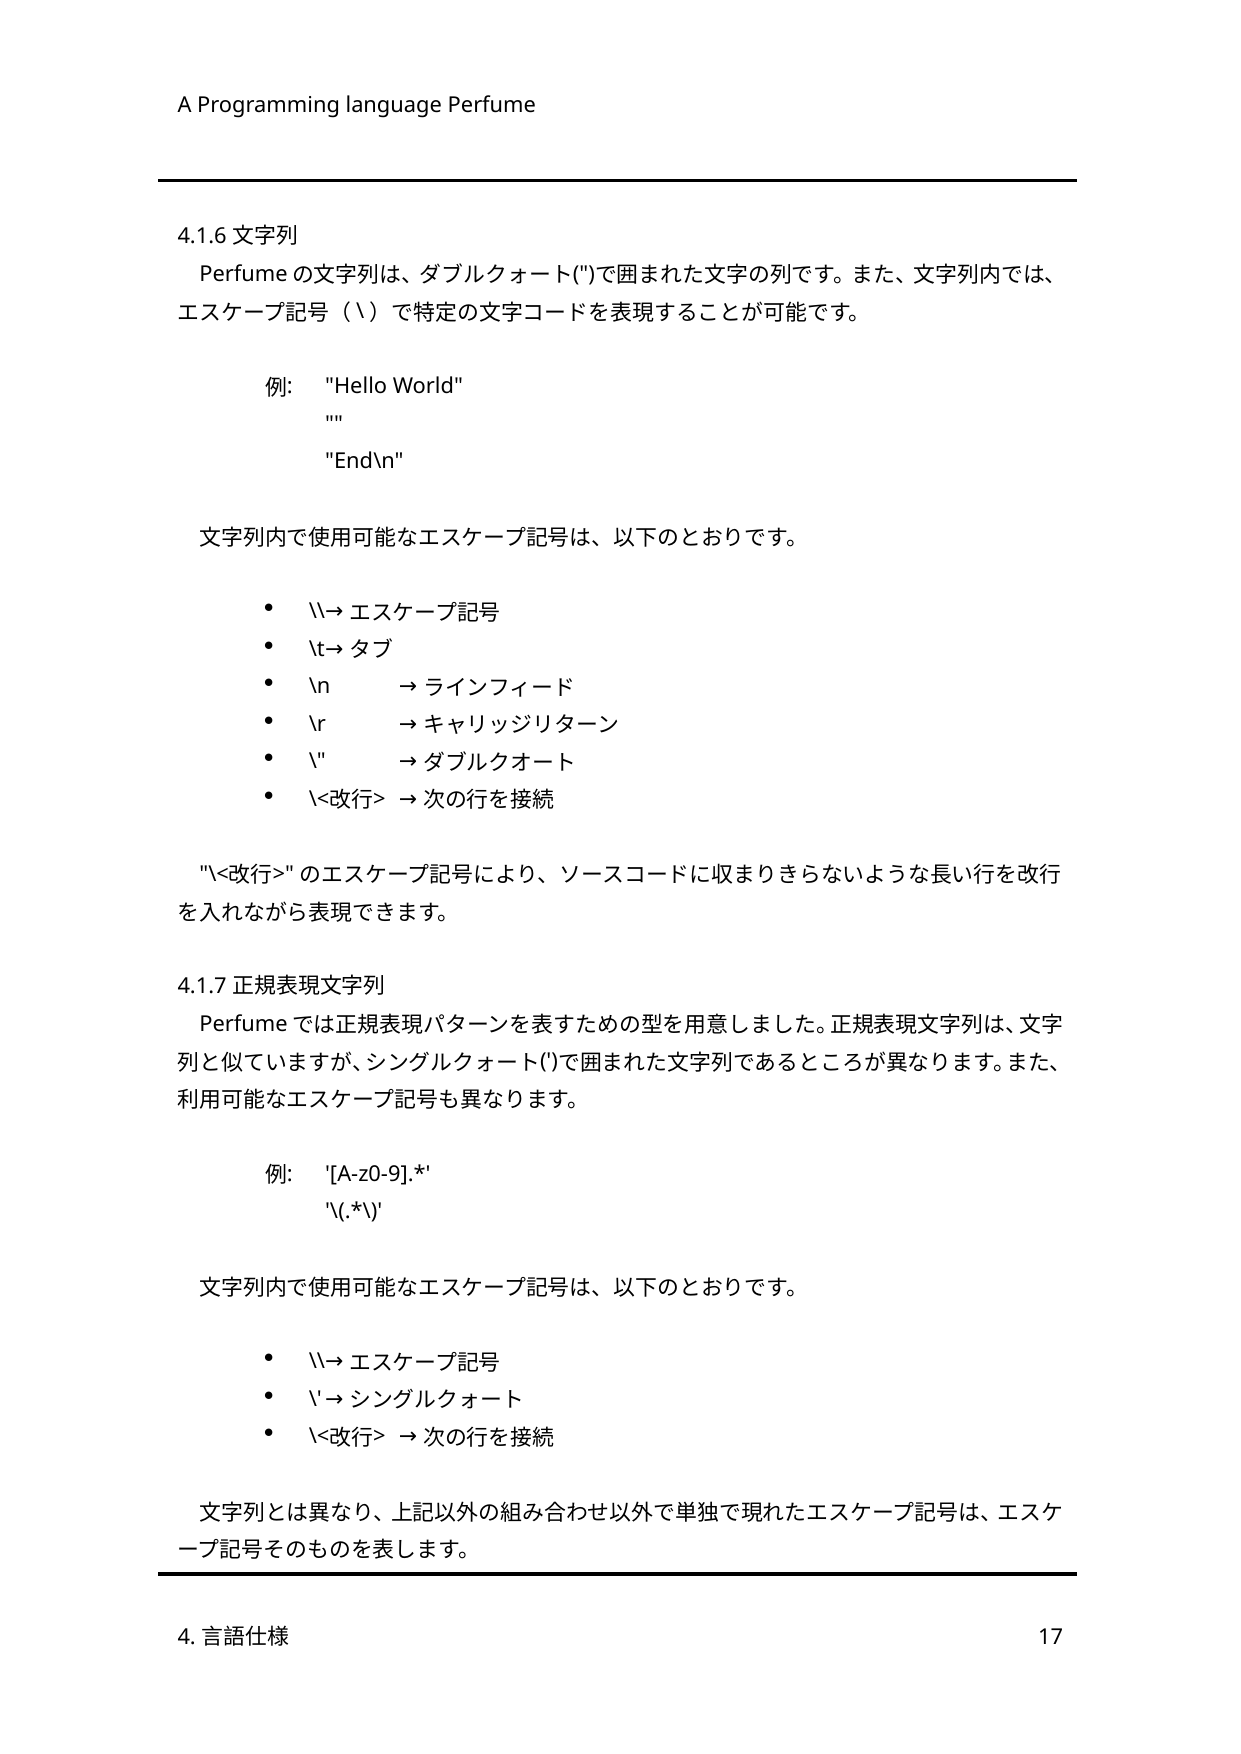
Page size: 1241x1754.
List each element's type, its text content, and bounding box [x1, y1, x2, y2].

text "End\n" [177, 442, 1063, 479]
list \' → シングルクォート [265, 1379, 1063, 1417]
text 文字列内で使用可能なエスケープ記号は、以下のとおりです。 [177, 517, 1063, 554]
text 文字列とは異なり、上記以外の組み合わせ以外で単独で現れたエスケープ記号は、エスケープ記号そのものを表します。 [177, 1492, 1063, 1567]
text '\(.*\)' [177, 1192, 1063, 1229]
list \t → タブ [265, 629, 1063, 667]
list \" → ダブルクオート [265, 742, 1063, 779]
subtitle 4.1.6 文字列 [177, 217, 1063, 254]
text Perfumeの文字列は、ダブルクォート(")で囲まれた文字の列です。また、文字列内では、エスケープ記号（ \ ）で特定の文字コードを表現することが可能です。 [177, 254, 1063, 329]
list \<改行> → 次の行を接続 [265, 779, 1063, 817]
text 例: "Hello World" [177, 367, 1063, 404]
list \<改行> → 次の行を接続 [265, 1417, 1063, 1454]
text 文字列内で使用可能なエスケープ記号は、以下のとおりです。 [177, 1267, 1063, 1304]
text "" [177, 404, 1063, 442]
list \r → キャリッジリターン [265, 704, 1063, 742]
list \\ → エスケープ記号 [265, 592, 1063, 629]
list \\ → エスケープ記号 [265, 1342, 1063, 1379]
text 例: '[A-z0-9].*' [177, 1154, 1063, 1192]
text "\<改行>" のエスケープ記号により、ソースコードに収まりきらないような長い行を改行を入れながら表現できます。 [177, 854, 1063, 929]
list \n → ラインフィード [265, 667, 1063, 704]
text Perfumeでは正規表現パターンを表すための型を用意しました。正規表現文字列は、文字列と似ていますが、シングルクォート(')で囲まれた文字列であるところが異なります。また、利用可能なエスケープ記号も異なります。 [177, 1004, 1063, 1117]
subtitle 4.1.7 正規表現文字列 [177, 967, 1063, 1004]
